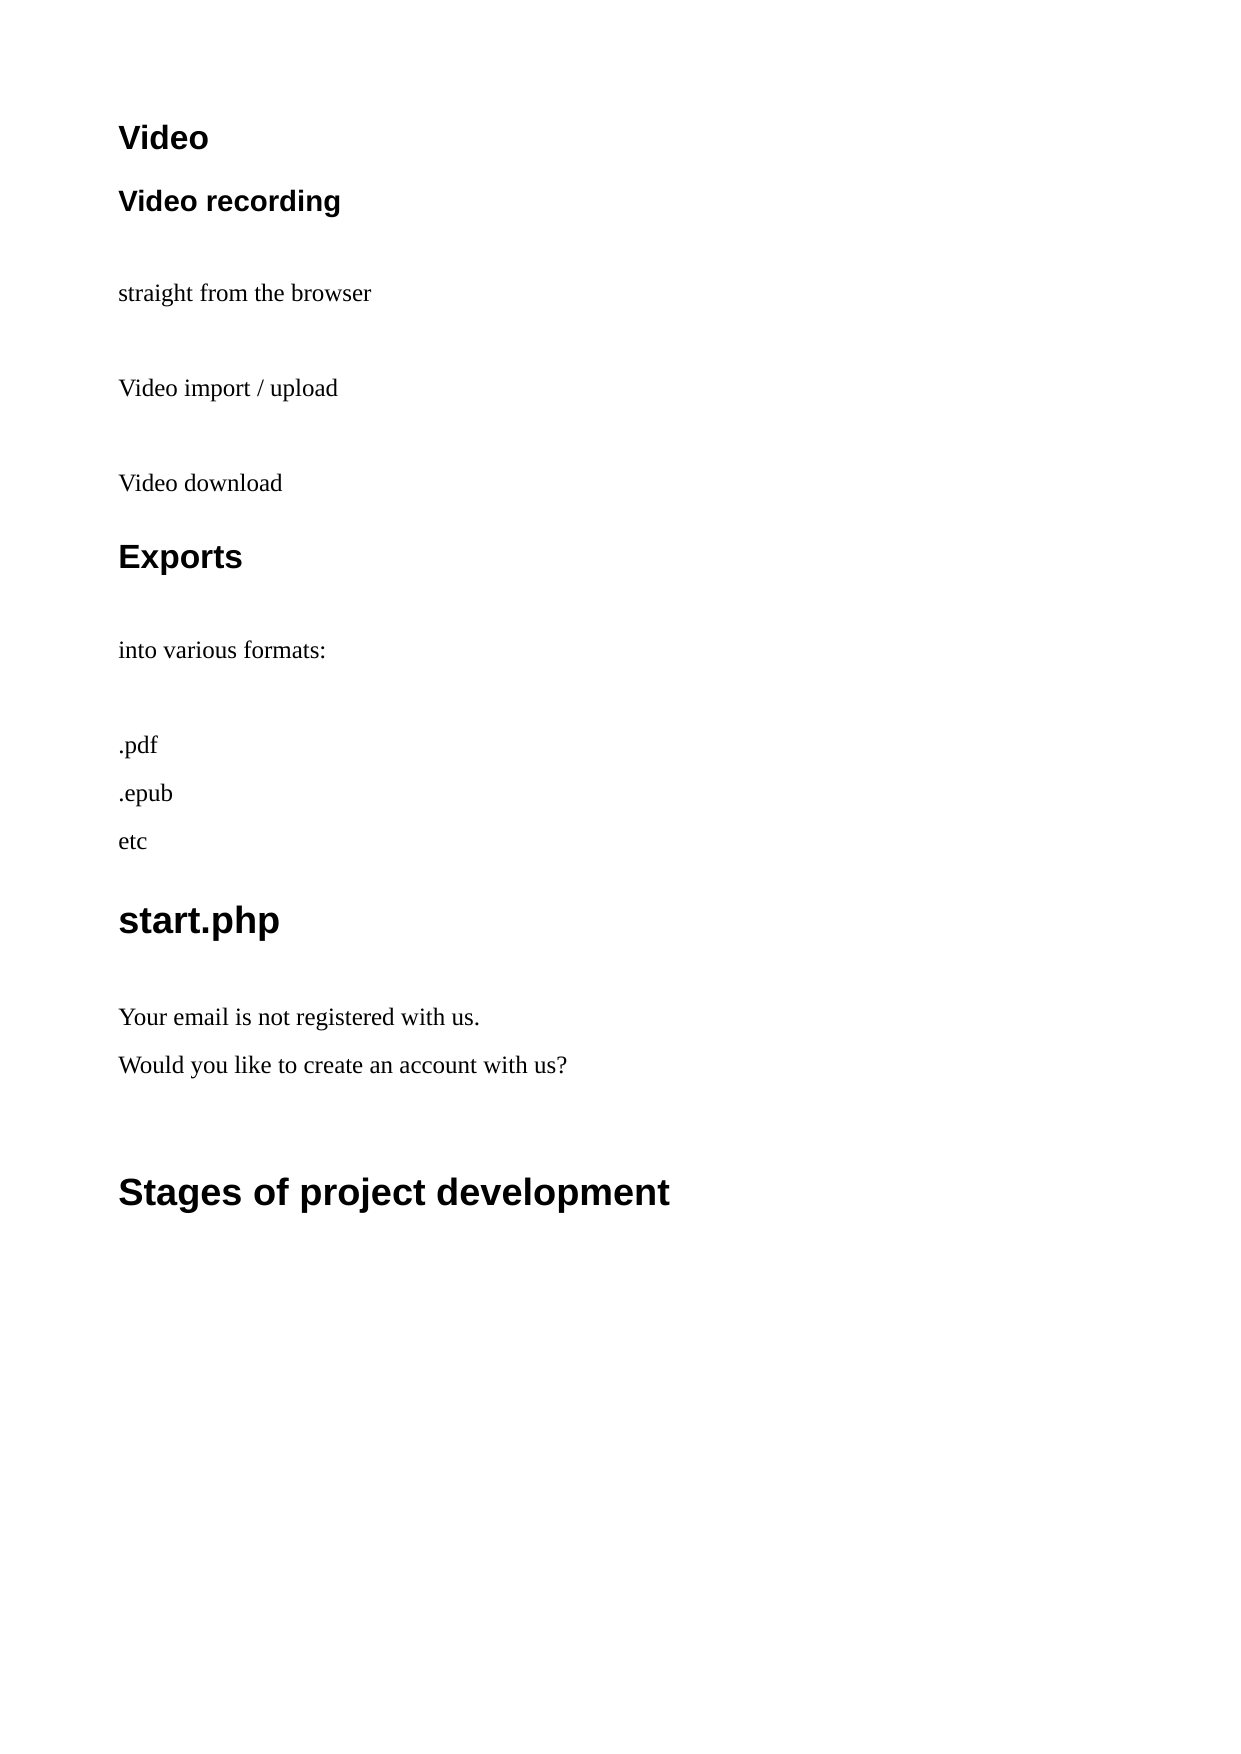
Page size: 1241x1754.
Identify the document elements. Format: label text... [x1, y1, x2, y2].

text .epub [118, 778, 1122, 807]
subtitle Stages of project development [118, 1170, 1122, 1213]
text etc [118, 826, 1122, 854]
text Video download [118, 468, 1122, 497]
subtitle Video [118, 118, 1122, 157]
text into various formats: [118, 635, 1122, 664]
text Video import / upload [118, 373, 1122, 402]
text straight from the browser [118, 278, 1122, 306]
text .pdf [118, 731, 1122, 759]
subtitle start.php [118, 898, 1122, 942]
subtitle Exports [118, 537, 1122, 575]
text Would you like to create an account with us? [118, 1050, 1122, 1078]
subtitle Video recording [118, 184, 1122, 218]
text Your email is not registered with us. [118, 1002, 1122, 1031]
